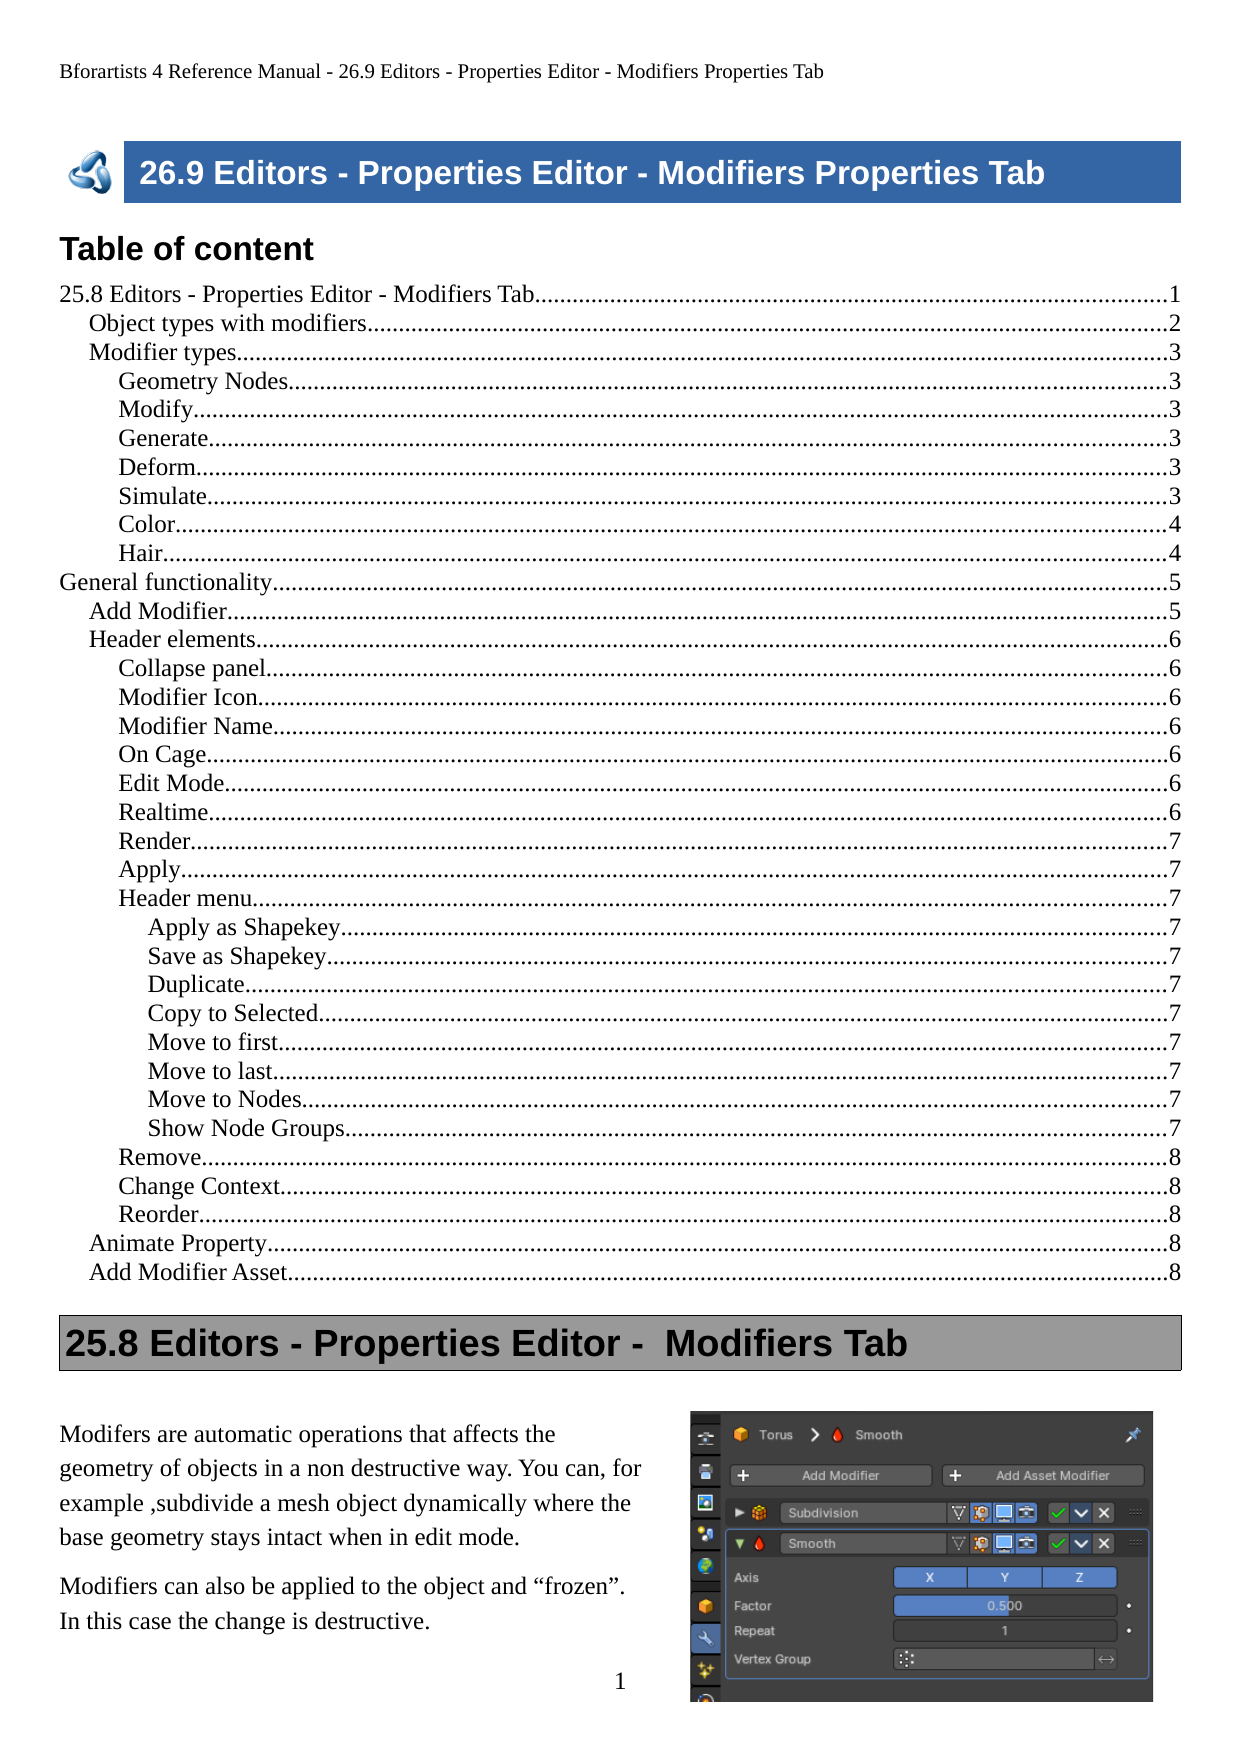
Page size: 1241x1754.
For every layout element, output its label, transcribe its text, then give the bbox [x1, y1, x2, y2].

text Modifiers can also be applied to the object and “frozen”. In this case the change is destructive. [59, 1571, 690, 1634]
text Modifier Icon 6 [118, 682, 1181, 711]
text Geometry Nodes 3 [118, 366, 1181, 394]
text Header elements 6 [88, 624, 1181, 653]
text Realtime 6 [118, 797, 1181, 826]
text Show Node Groups 7 [147, 1113, 1181, 1142]
text Render 7 [118, 826, 1181, 854]
text Color 4 [118, 509, 1181, 538]
text Modifier Name 6 [118, 711, 1181, 739]
text Move to last 7 [147, 1056, 1181, 1084]
table_header [59, 141, 124, 203]
text Deform 3 [118, 452, 1181, 481]
text Simulate 3 [118, 481, 1181, 509]
text Duplicate 7 [147, 969, 1181, 998]
text Header menu 7 [118, 883, 1181, 912]
text Edit Mode 6 [118, 768, 1181, 797]
text Collapse panel 6 [118, 653, 1181, 682]
text Apply as Shapekey 7 [147, 912, 1181, 941]
subtitle Table of content [59, 228, 1181, 267]
table_header 26.9 Editors - Properties Editor - Modifiers Properties Tab [124, 141, 1181, 203]
picture [65, 147, 114, 197]
text Change Context 8 [118, 1171, 1181, 1199]
text On Cage 6 [118, 739, 1181, 768]
text Remove 8 [118, 1142, 1181, 1171]
text Animate Property 8 [88, 1228, 1181, 1257]
text Add Modifier 5 [88, 596, 1181, 624]
text Move to Nodes 7 [147, 1084, 1181, 1113]
text General functionality 5 [59, 567, 1181, 596]
text Modifers are automatic operations that affects the geometry of objects in a non destructive way. You can, for example ,subdivide a mesh object dynamically where the base geometry stays intact when in edit mode. [59, 1419, 690, 1551]
text Object types with modifiers 2 [88, 308, 1181, 337]
text Modifier types 3 [88, 337, 1181, 366]
text Generate 3 [118, 423, 1181, 452]
text Save as Shapekey 7 [147, 941, 1181, 969]
text Move to first 7 [147, 1027, 1181, 1056]
text 25.8 Editors - Properties Editor - Modifiers Tab 1 [59, 279, 1181, 308]
text Copy to Selected 7 [147, 998, 1181, 1027]
table_header 25.8 Editors - Properties Editor - Modifiers Tab [60, 1316, 1181, 1370]
text Add Modifier Asset 8 [88, 1257, 1181, 1286]
text Modify 3 [118, 394, 1181, 423]
picture [690, 1411, 1154, 1702]
text Reorder 8 [118, 1199, 1181, 1228]
text Apply 7 [118, 854, 1181, 883]
text Hair 4 [118, 538, 1181, 567]
